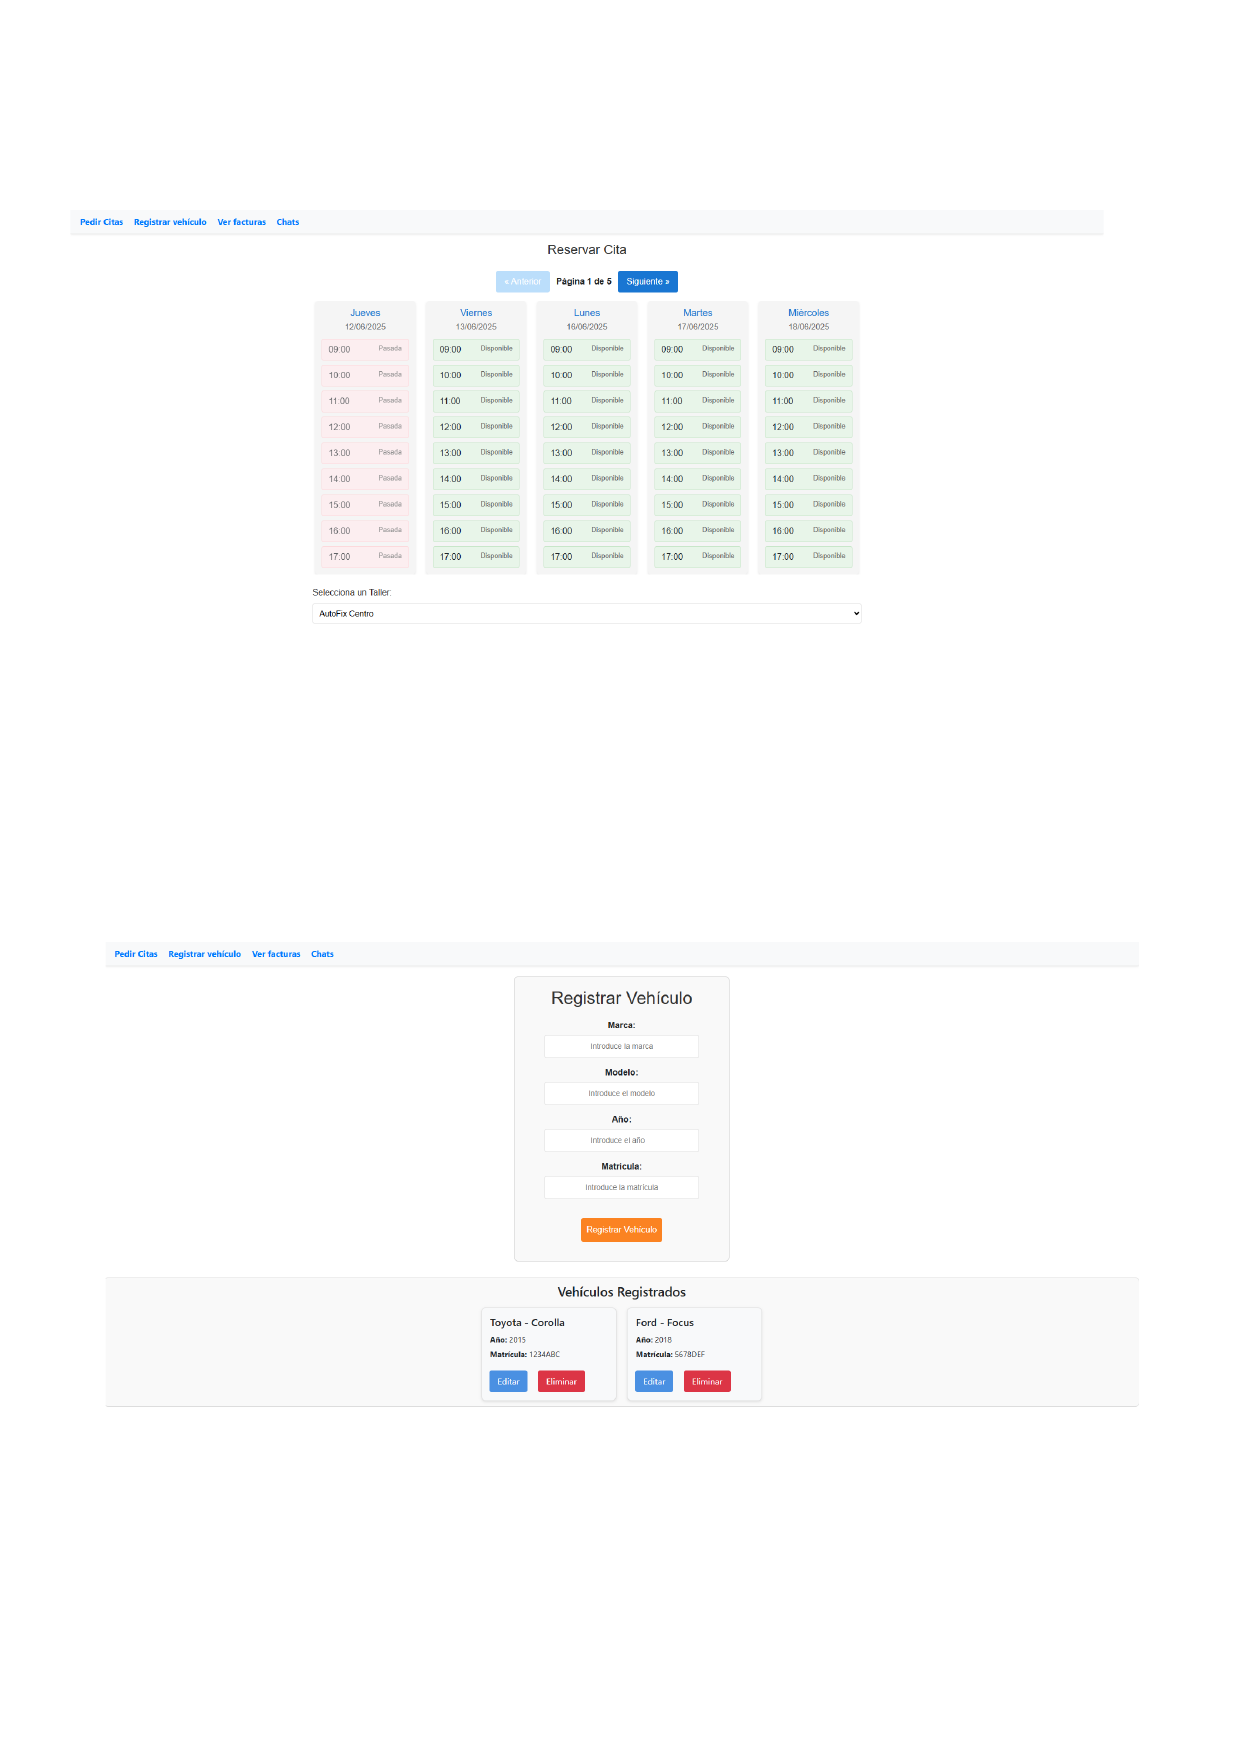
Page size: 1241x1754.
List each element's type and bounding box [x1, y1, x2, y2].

picture [105, 942, 1139, 1433]
picture [70, 210, 1104, 701]
